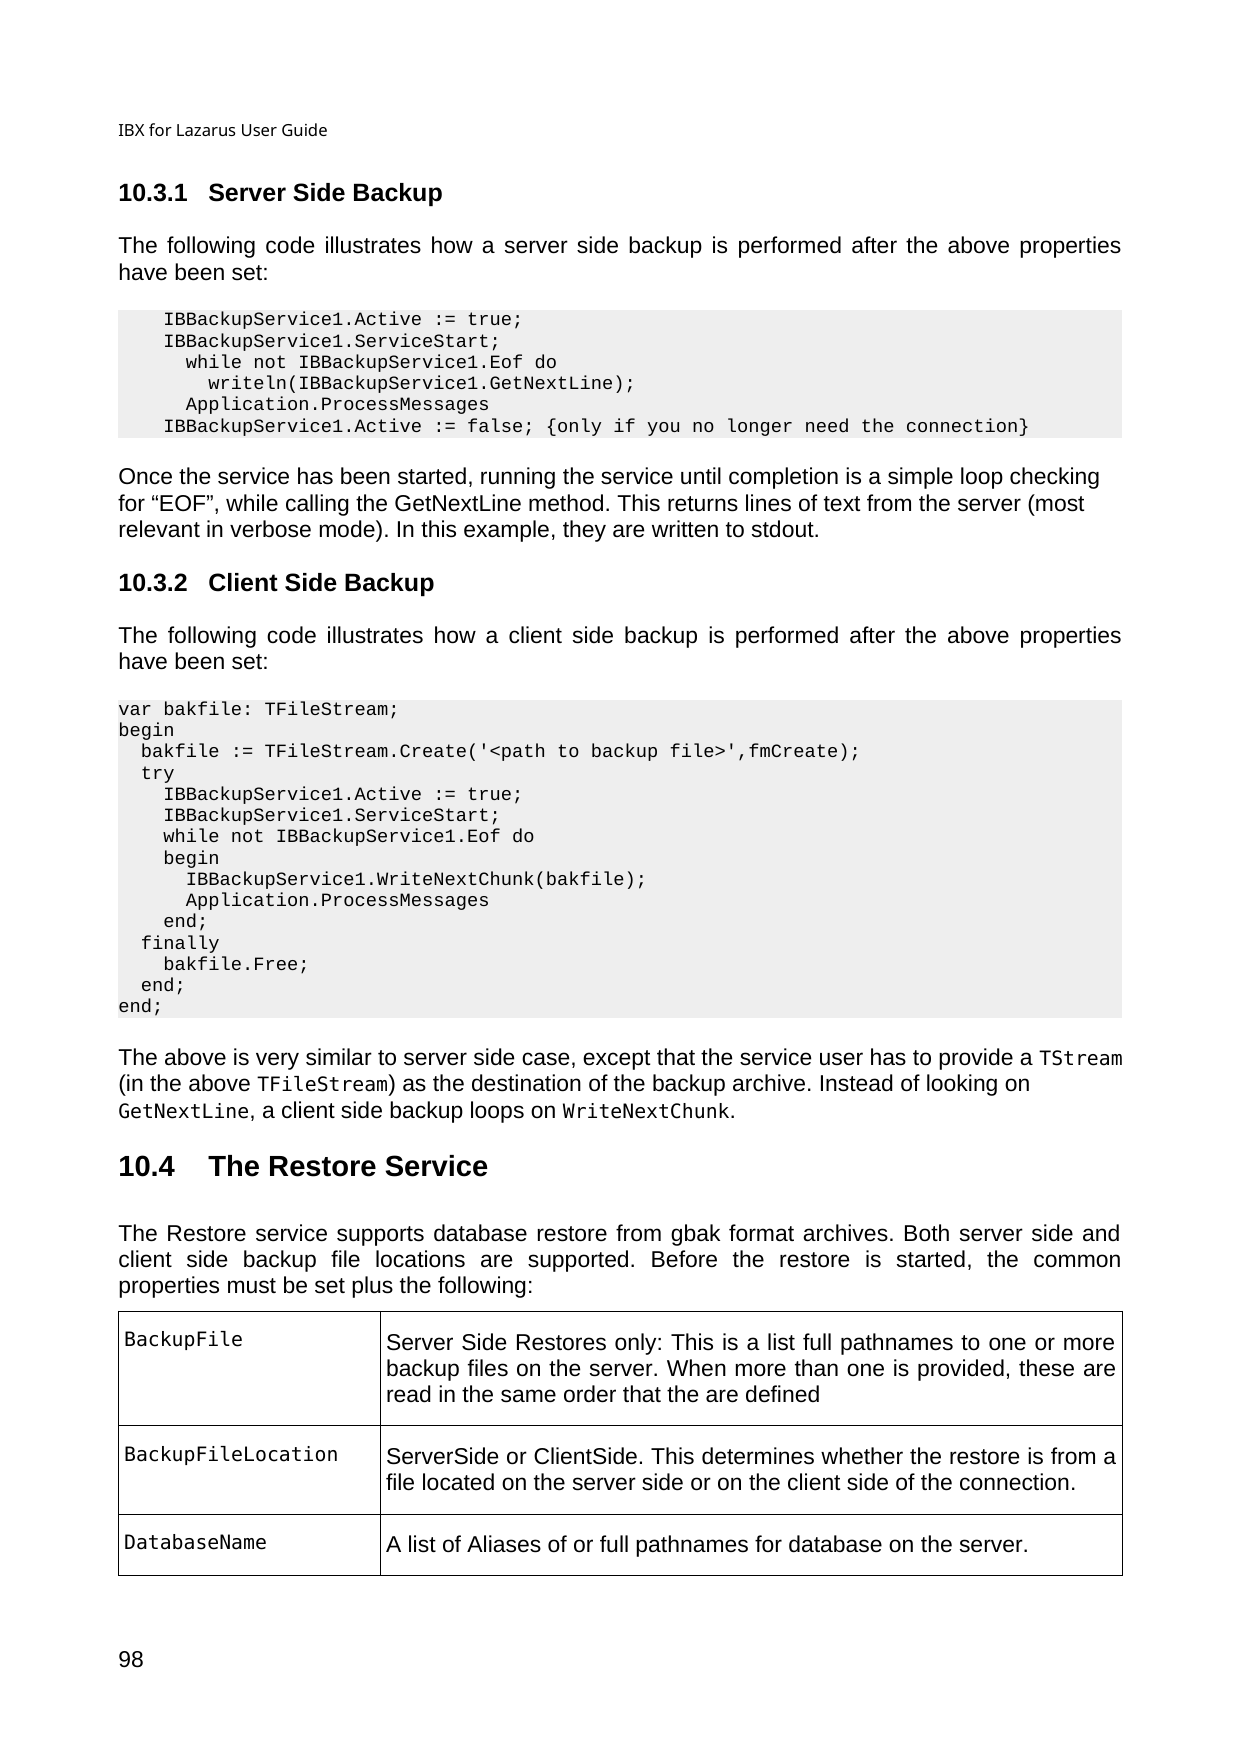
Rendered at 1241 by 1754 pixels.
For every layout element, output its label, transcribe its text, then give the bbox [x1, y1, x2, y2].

text IBBackupService1.Active := true; [118, 785, 1122, 806]
text The above is very similar to server side case, except that the service user has to provide a TStream (in the above TFileStream) as the destination of the backup archive. Instead of looking on GetNextLine, a client side backup loops on WriteNextChunk. [118, 1044, 1122, 1123]
subtitle The Restore Service [118, 1148, 1122, 1182]
text Application.ProcessMessages [118, 395, 1122, 416]
subtitle Client Side Backup [118, 568, 1122, 596]
text The following code illustrates how a client side backup is performed after the above properties have been set: [118, 622, 1122, 675]
text The following code illustrates how a server side backup is performed after the above properties have been set: [118, 232, 1122, 285]
text bakfile.Free; [118, 955, 1122, 976]
text finally [118, 933, 1122, 955]
table_header Server Side Restores only: This is a list full pathnames to one or more backup files on the server. When more than one is provided, these are read in the same order that the are defined [381, 1312, 1122, 1425]
text bakfile := TFileStream.Create('<path to backup file>',fmCreate); [118, 742, 1122, 763]
text try [118, 763, 1122, 785]
text IBBackupService1.ServiceStart; [118, 331, 1122, 353]
text Application.ProcessMessages [118, 891, 1122, 912]
text writeln(IBBackupService1.GetNextLine); [118, 374, 1122, 395]
table_cell DatabaseName [119, 1515, 380, 1575]
text while not IBBackupService1.Eof do [118, 353, 1122, 374]
text IBBackupService1.Active := false; {only if you no longer need the connection} [118, 416, 1122, 438]
subtitle Server Side Backup [118, 178, 1122, 207]
text The Restore service supports database restore from gbak format archives. Both server side and client side backup file locations are supported. Before the restore is started, the common properties must be set plus the following: [118, 1219, 1122, 1299]
text begin [118, 848, 1122, 870]
text begin [118, 721, 1122, 742]
text end; [118, 976, 1122, 997]
table_header BackupFile [119, 1312, 380, 1425]
table_cell BackupFileLocation [119, 1426, 380, 1513]
table_cell ServerSide or ClientSide. This determines whether the restore is from a file located on the server side or on the client side of the connection. [381, 1426, 1122, 1513]
text IBBackupService1.Active := true; [118, 310, 1122, 331]
text var bakfile: TFileStream; [118, 700, 1122, 721]
text Once the service has been started, running the service until completion is a simple loop checking for “EOF”, while calling the GetNextLine method. This returns lines of text from the server (most relevant in verbose mode). In this example, they are written to stdout. [118, 463, 1122, 542]
text end; [118, 912, 1122, 933]
text while not IBBackupService1.Eof do [118, 827, 1122, 848]
text IBBackupService1.WriteNextChunk(bakfile); [118, 870, 1122, 891]
table_cell A list of Aliases of or full pathnames for database on the server. [381, 1515, 1122, 1575]
text IBBackupService1.ServiceStart; [118, 806, 1122, 827]
text end; [118, 997, 1122, 1018]
